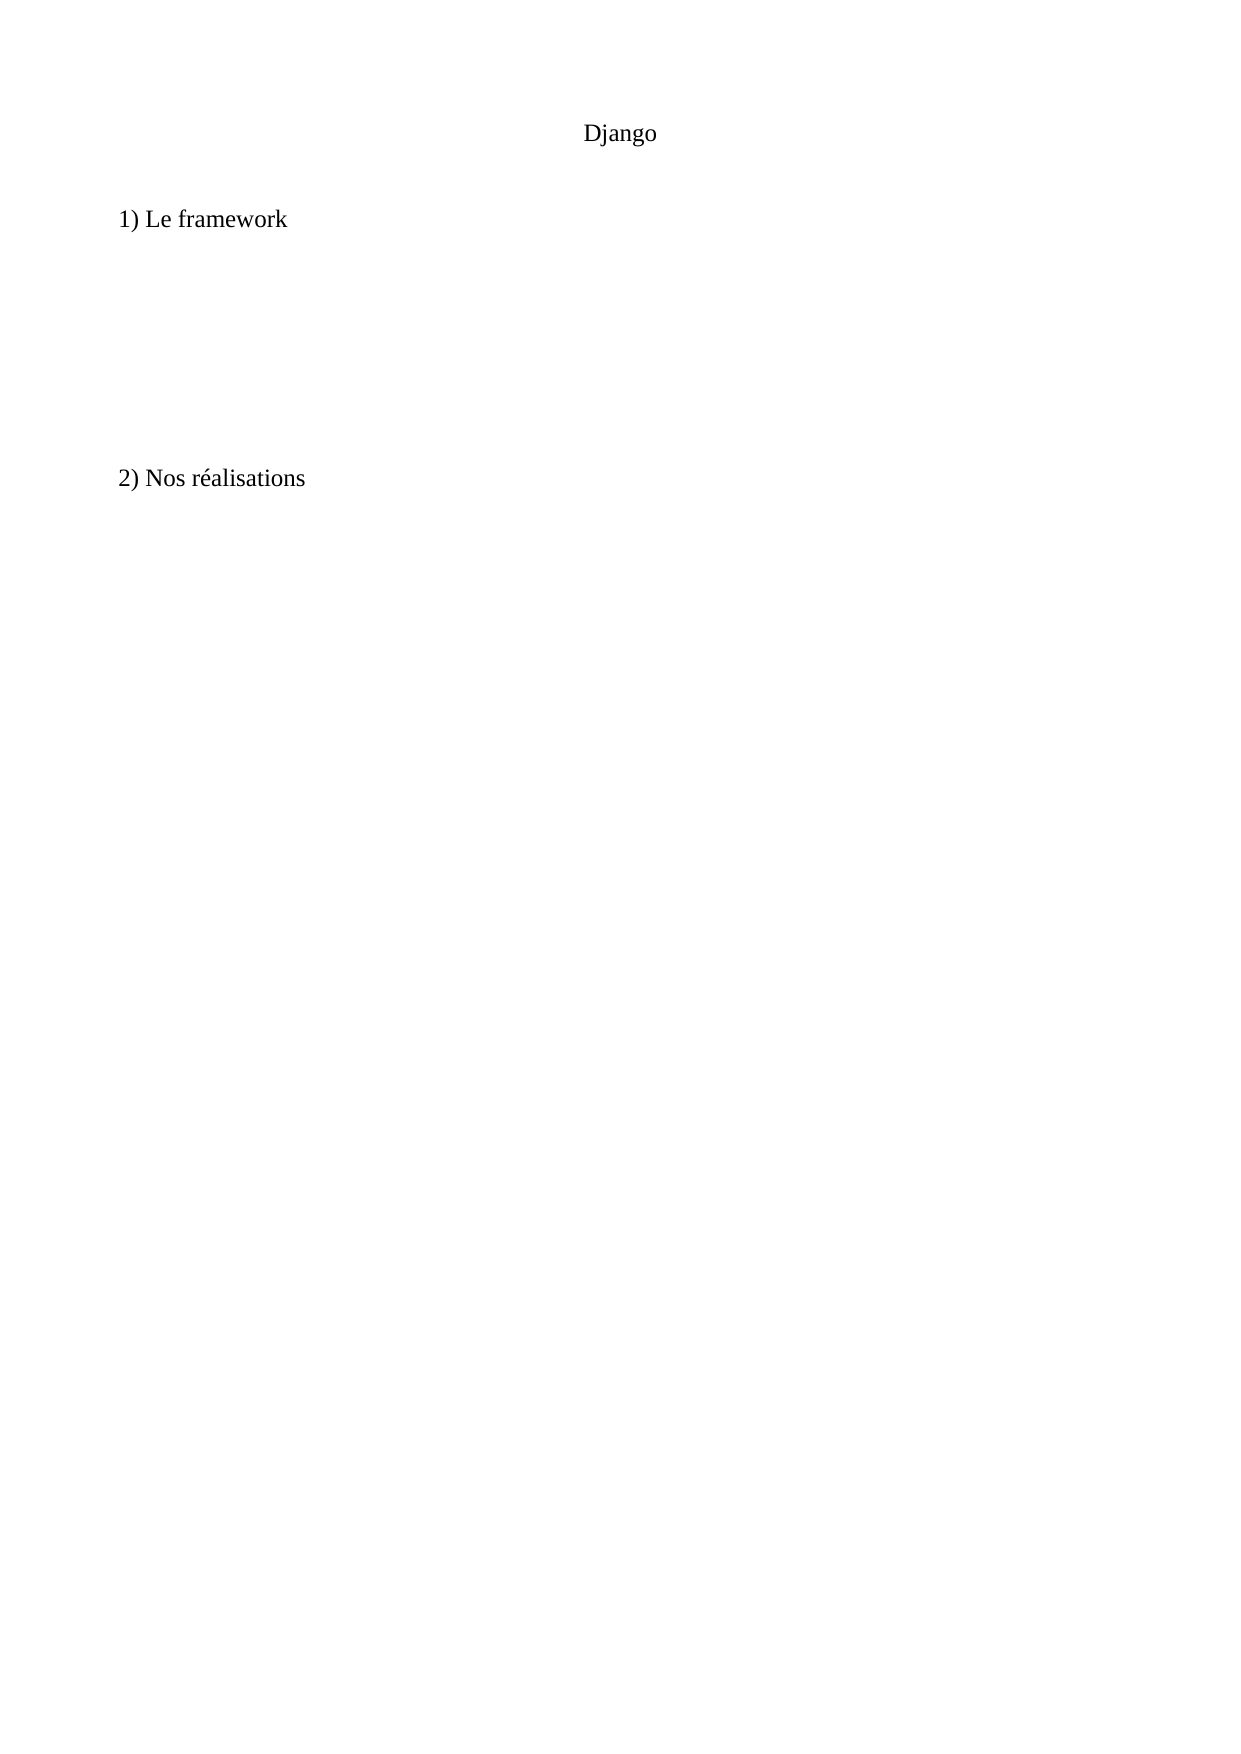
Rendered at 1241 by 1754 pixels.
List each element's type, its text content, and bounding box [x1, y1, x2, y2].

text 2) Nos réalisations [118, 463, 1122, 492]
text 1) Le framework [118, 204, 1122, 233]
text Django [118, 118, 1122, 147]
